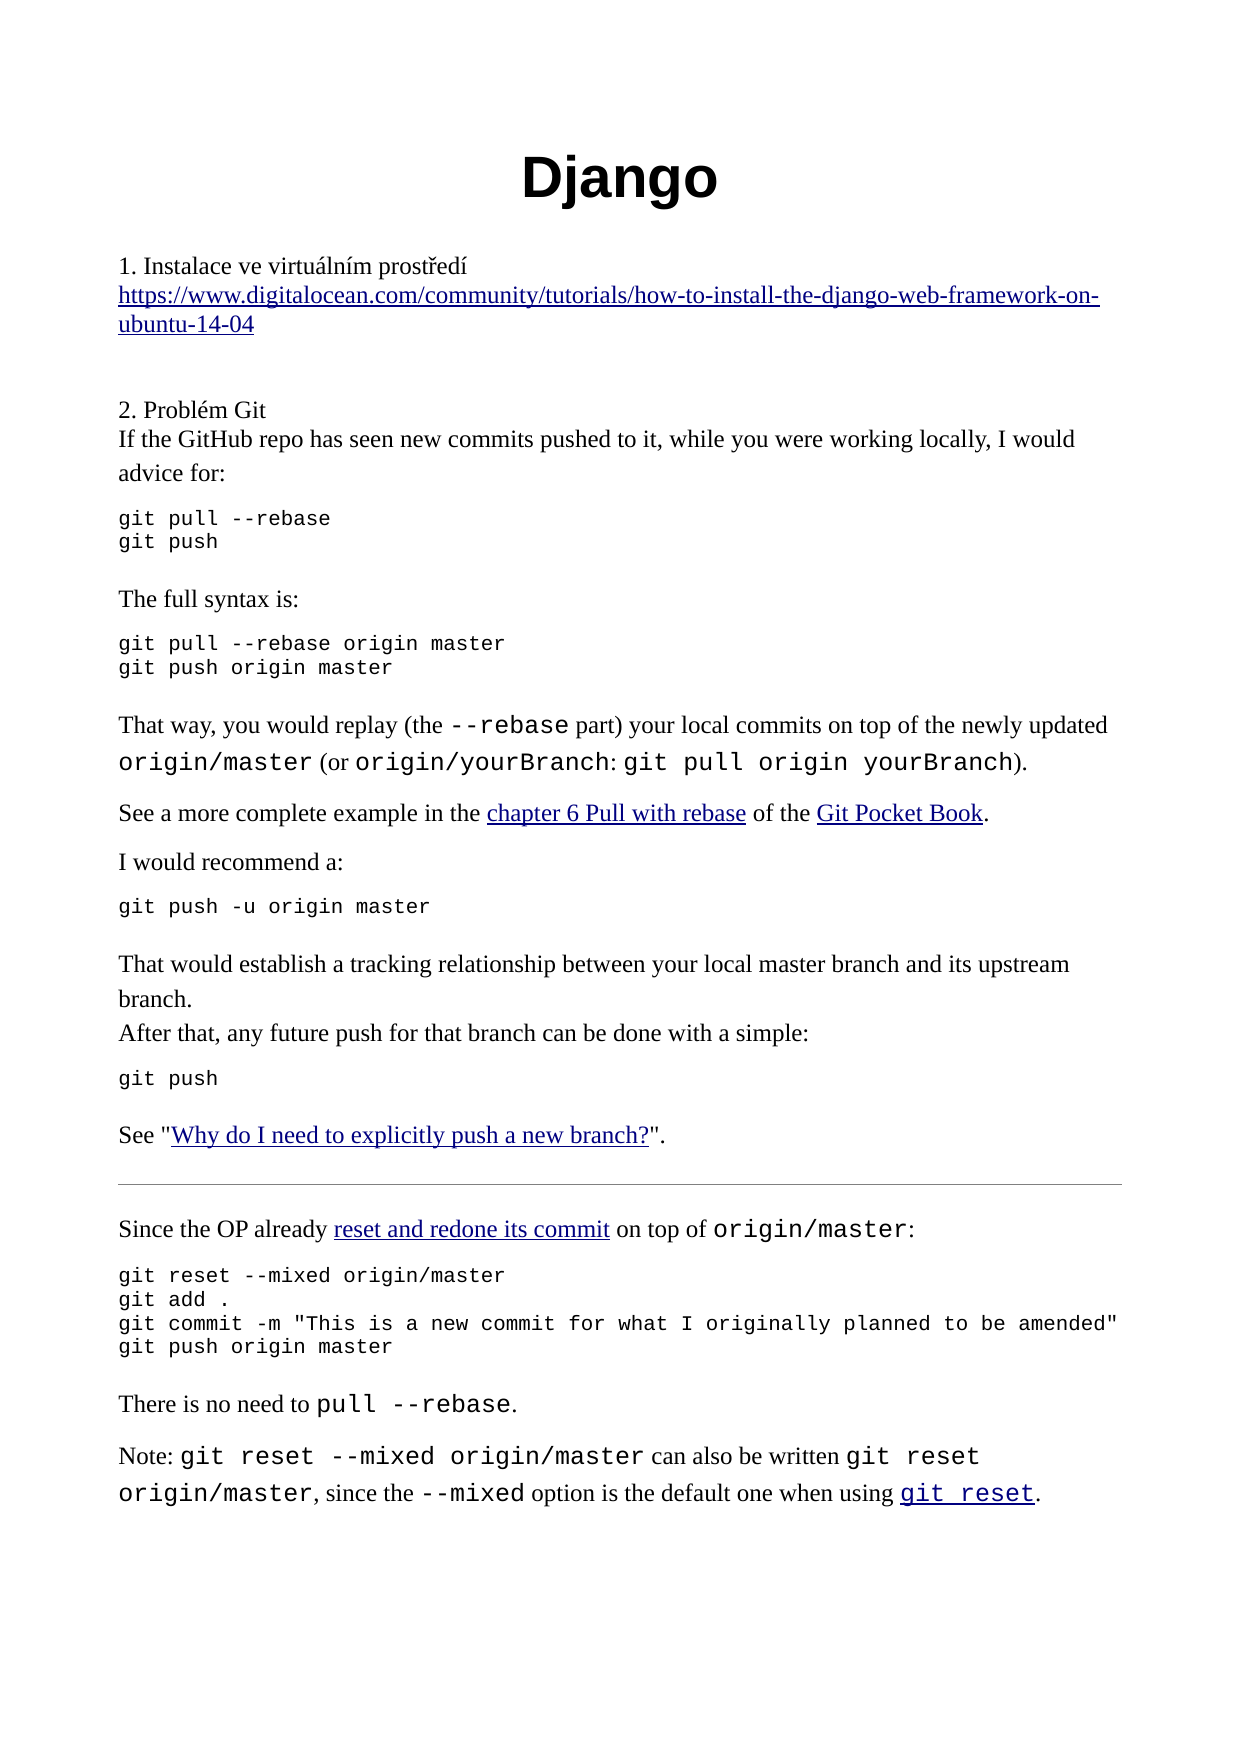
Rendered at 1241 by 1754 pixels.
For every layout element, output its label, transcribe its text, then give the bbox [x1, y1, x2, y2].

text See a more complete example in the chapter 6 Pull with rebase of the Git Pocket Book. [118, 798, 1122, 827]
text git commit -m "This is a new commit for what I originally planned to be amended" [118, 1313, 1122, 1336]
text https://www.digitalocean.com/community/tutorials/how-to-install-the-django-web-framework-on-ubuntu-14-04 [118, 280, 1122, 338]
text I would recommend a: [118, 847, 1122, 876]
text git push origin master [118, 1336, 1122, 1360]
text git pull --rebase [118, 507, 1122, 531]
text git push -u origin master [118, 896, 1122, 920]
text git push [118, 1067, 1122, 1091]
text There is no need to pull --rebase. [118, 1389, 1122, 1420]
text git reset --mixed origin/master [118, 1265, 1122, 1289]
text 1. Instalace ve virtuálním prostředí [118, 251, 1122, 280]
text Note: git reset --mixed origin/master can also be written git reset origin/master, since the --mixed option is the default one when using git reset. [118, 1441, 1122, 1508]
text git add . [118, 1289, 1122, 1313]
text git push origin master [118, 657, 1122, 681]
text Since the OP already reset and redone its commit on top of origin/master: [118, 1214, 1122, 1245]
title Django [118, 143, 1122, 210]
text That would establish a tracking relationship between your local master branch and its upstream branch. After that, any future push for that branch can be done with a simple: [118, 949, 1122, 1047]
text The full syntax is: [118, 584, 1122, 613]
text That way, you would replay (the --rebase part) your local commits on top of the newly updated origin/master (or origin/yourBranch: git pull origin yourBranch). [118, 710, 1122, 777]
text If the GitHub repo has seen new commits pushed to it, while you were working locally, I would advice for: [118, 424, 1122, 487]
text See "Why do I need to explicitly push a new branch?". [118, 1121, 1122, 1149]
text git pull --rebase origin master [118, 633, 1122, 657]
text 2. Problém Git [118, 395, 1122, 424]
text git push [118, 531, 1122, 555]
